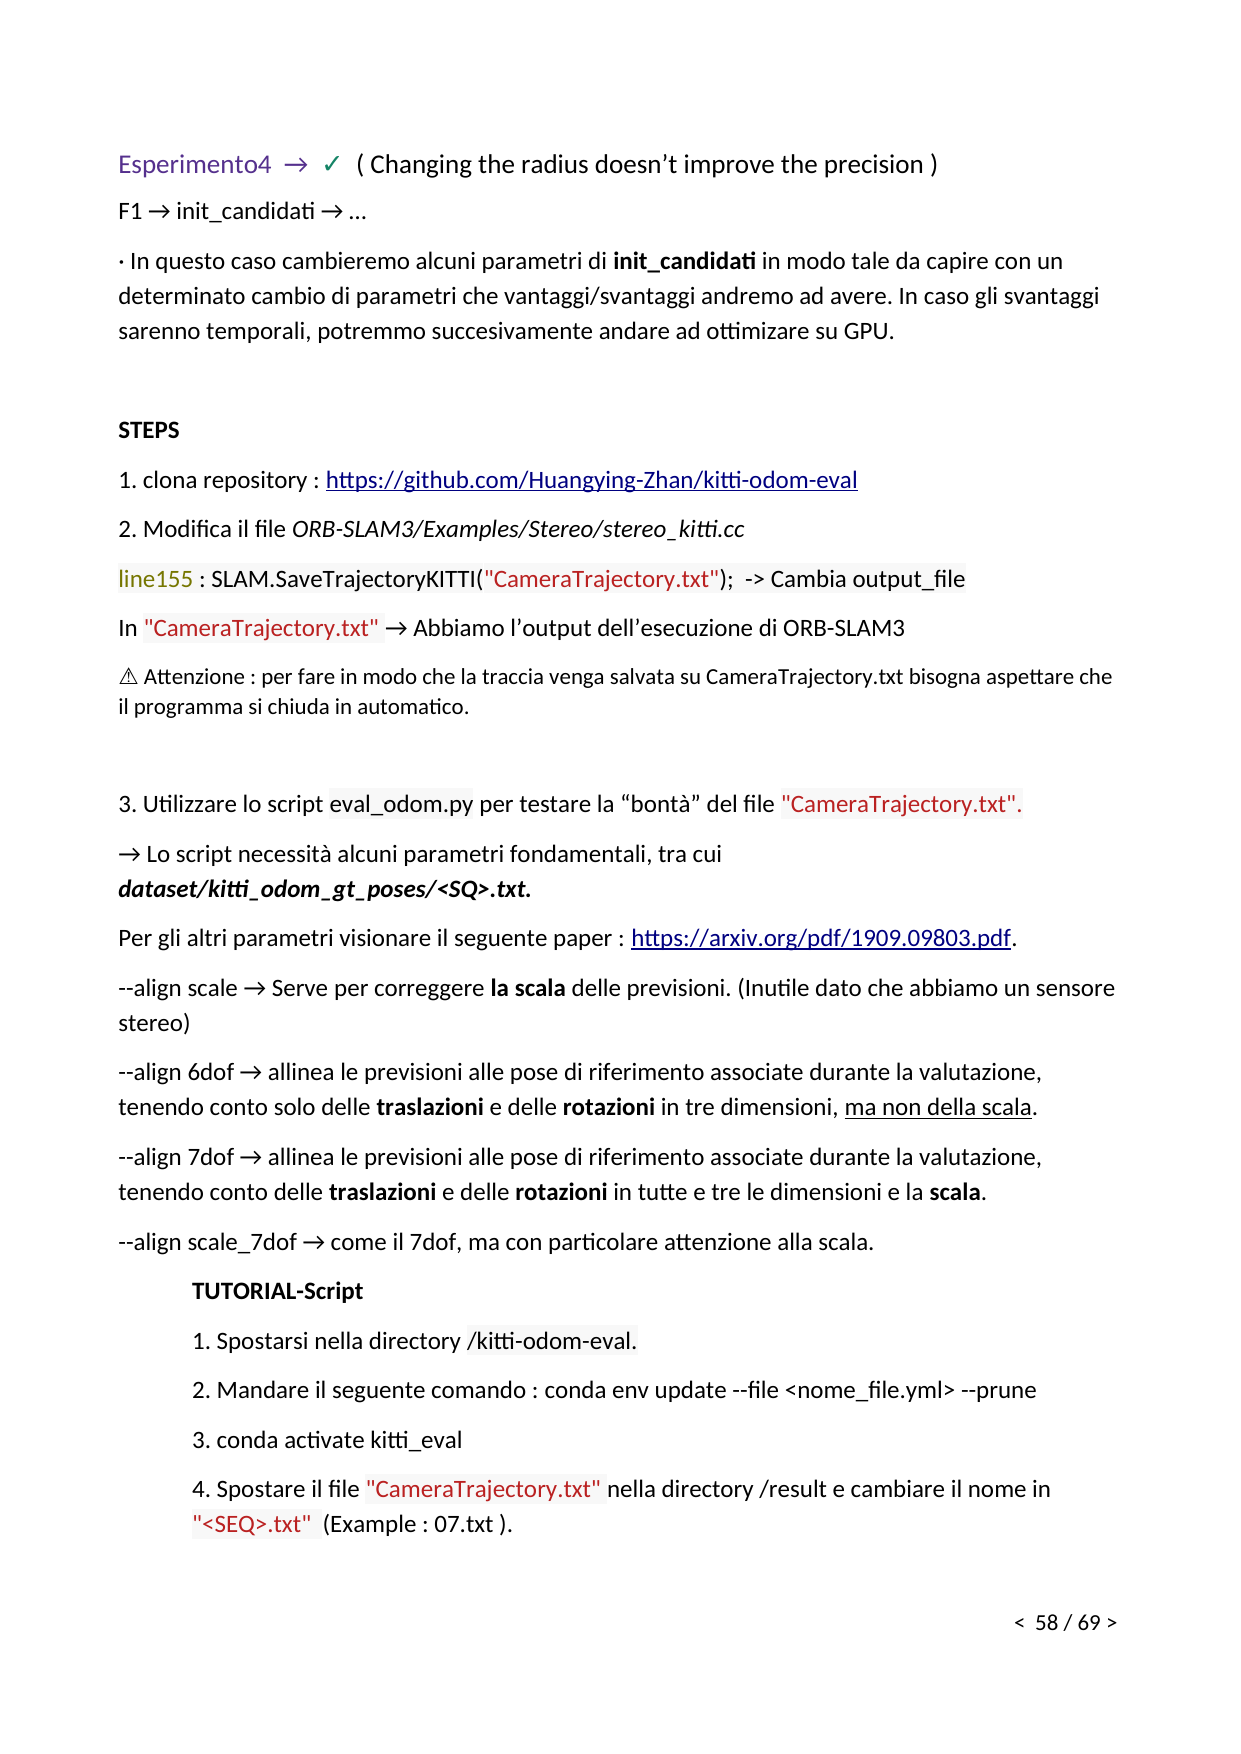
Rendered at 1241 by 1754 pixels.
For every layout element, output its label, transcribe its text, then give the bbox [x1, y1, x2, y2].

text 2. Modifica il file ORB-SLAM3/Examples/Stereo/stereo_kitti.cc [118, 513, 1122, 544]
text 1. clona repository : https://github.com/Huangying-Zhan/kitti-odom-eval [118, 464, 1122, 494]
text 3. conda activate kitti_eval [118, 1424, 1122, 1454]
text ⚠ Attenzione : per fare in modo che la traccia venga salvata su CameraTrajectory.txt bisogna aspettare che il programma si chiuda in automatico. [118, 662, 1122, 720]
text 3. Utilizzare lo script eval_odom.py per testare la “bontà” del file "CameraTrajectory.txt". [118, 788, 1122, 819]
text --align 6dof → allinea le previsioni alle pose di riferimento associate durante la valutazione, tenendo conto solo delle traslazioni e delle rotazioni in tre dimensioni, ma non della scala. [118, 1056, 1122, 1122]
text TUTORIAL-Script [118, 1275, 1122, 1306]
text 4. Spostare il file "CameraTrajectory.txt" nella directory /result e cambiare il nome in "<SEQ>.txt" (Example : 07.txt ). [118, 1473, 1122, 1539]
text --align scale_7dof → come il 7dof, ma con particolare attenzione alla scala. [118, 1226, 1122, 1256]
text --align scale → Serve per correggere la scala delle previsioni. (Inutile dato che abbiamo un sensore stereo) [118, 972, 1122, 1037]
text --align 7dof → allinea le previsioni alle pose di riferimento associate durante la valutazione, tenendo conto delle traslazioni e delle rotazioni in tutte e tre le dimensioni e la scala. [118, 1141, 1122, 1207]
text 2. Mandare il seguente comando : conda env update --file <nome_file.yml> --prune [118, 1374, 1122, 1405]
text line155 : SLAM.SaveTrajectoryKITTI("CameraTrajectory.txt"); -> Cambia output_file [118, 563, 1122, 593]
text In "CameraTrajectory.txt" → Abbiamo l’output dell’esecuzione di ORB-SLAM3 [118, 612, 1122, 643]
text → Lo script necessità alcuni parametri fondamentali, tra cui dataset/kitti_odom_gt_poses/<SQ>.txt. [118, 838, 1122, 903]
subtitle Esperimento4 → ✓ ( Changing the radius doesn’t improve the precision ) [118, 148, 1122, 181]
text Per gli altri parametri visionare il seguente paper : https://arxiv.org/pdf/1909.09803.pdf. [118, 922, 1122, 953]
text 1. Spostarsi nella directory /kitti-odom-eval. [118, 1325, 1122, 1355]
text · In questo caso cambieremo alcuni parametri di init_candidati in modo tale da capire con un determinato cambio di parametri che vantaggi/svantaggi andremo ad avere. In caso gli svantaggi sarenno temporali, potremmo succesivamente andare ad ottimizare su GPU. [118, 245, 1122, 346]
text F1 → init_candidati → … [118, 195, 1122, 226]
text STEPS [118, 414, 1122, 445]
